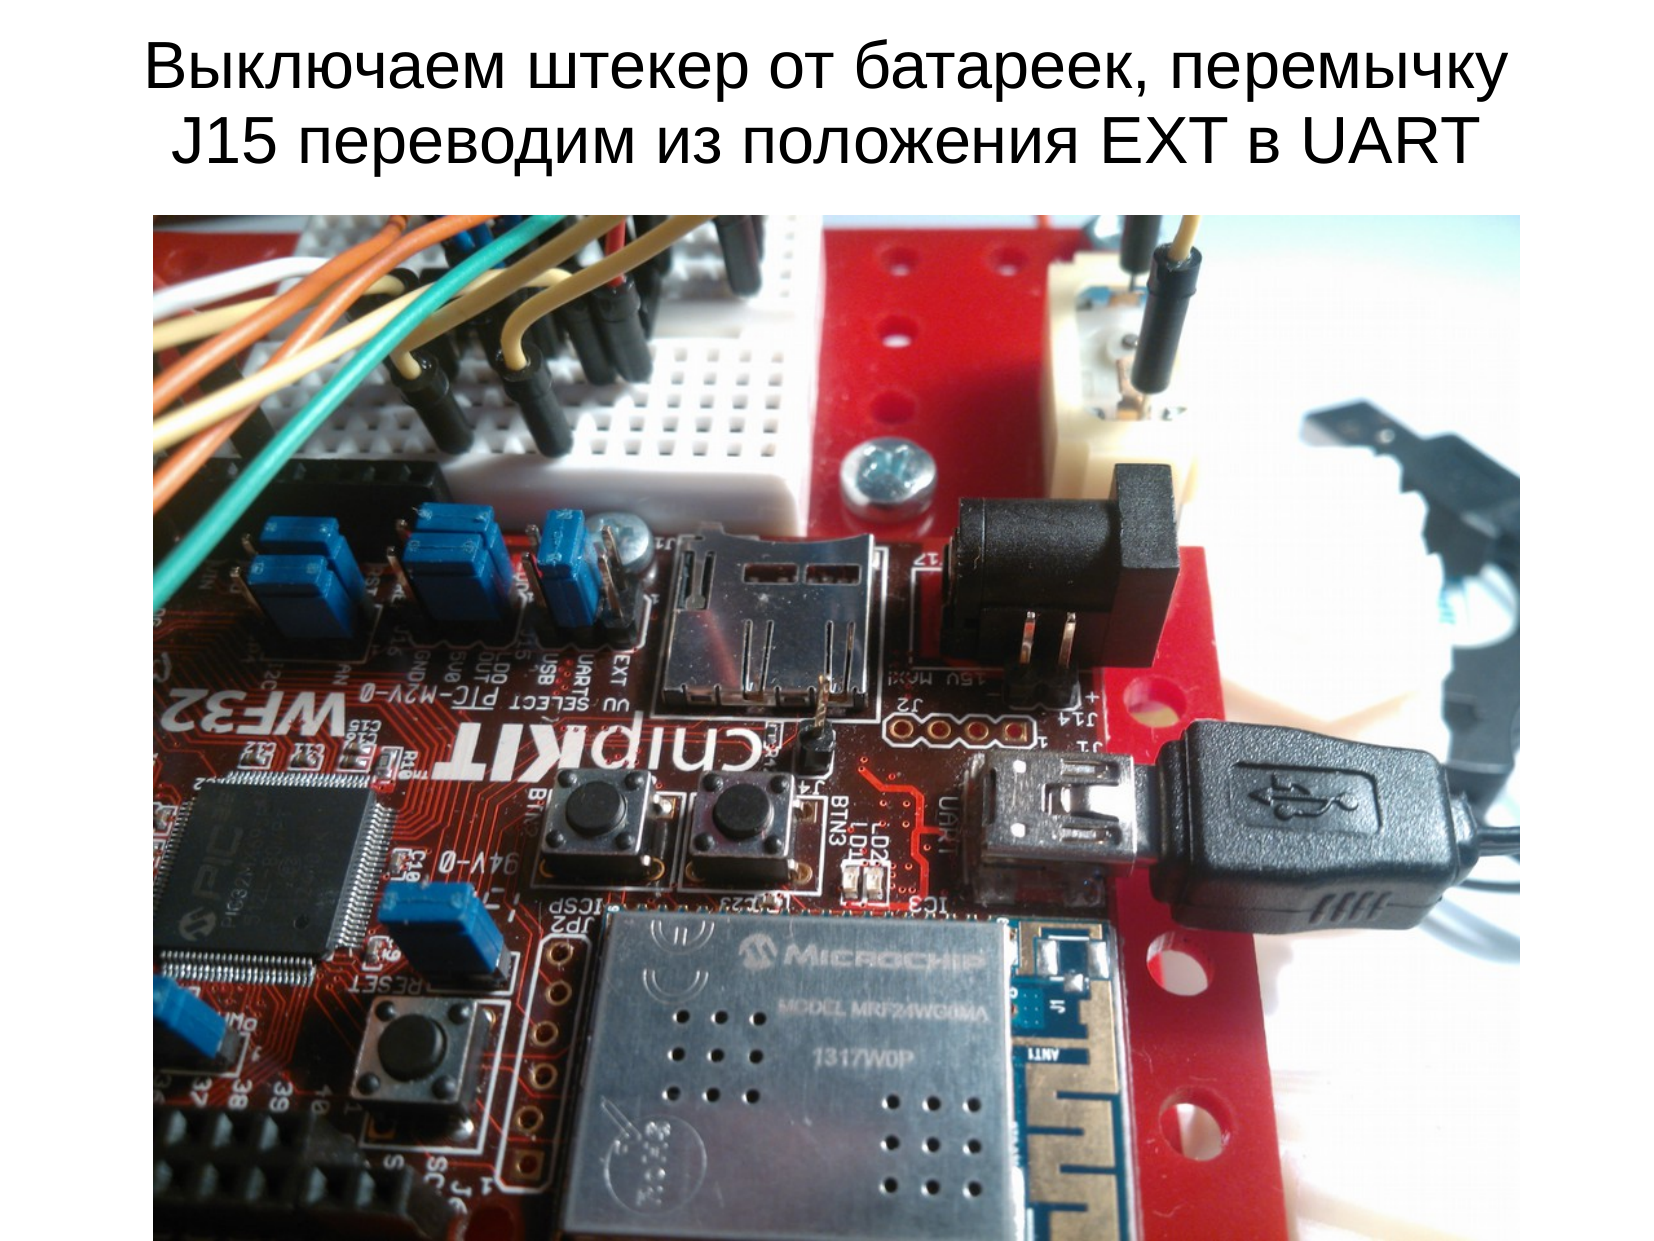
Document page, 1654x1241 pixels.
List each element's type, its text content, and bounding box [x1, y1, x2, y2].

title Выключаем штекер от батареек, перемычку J15 переводим из положения EXT в UART [82, 27, 1571, 178]
picture [153, 215, 1520, 1241]
